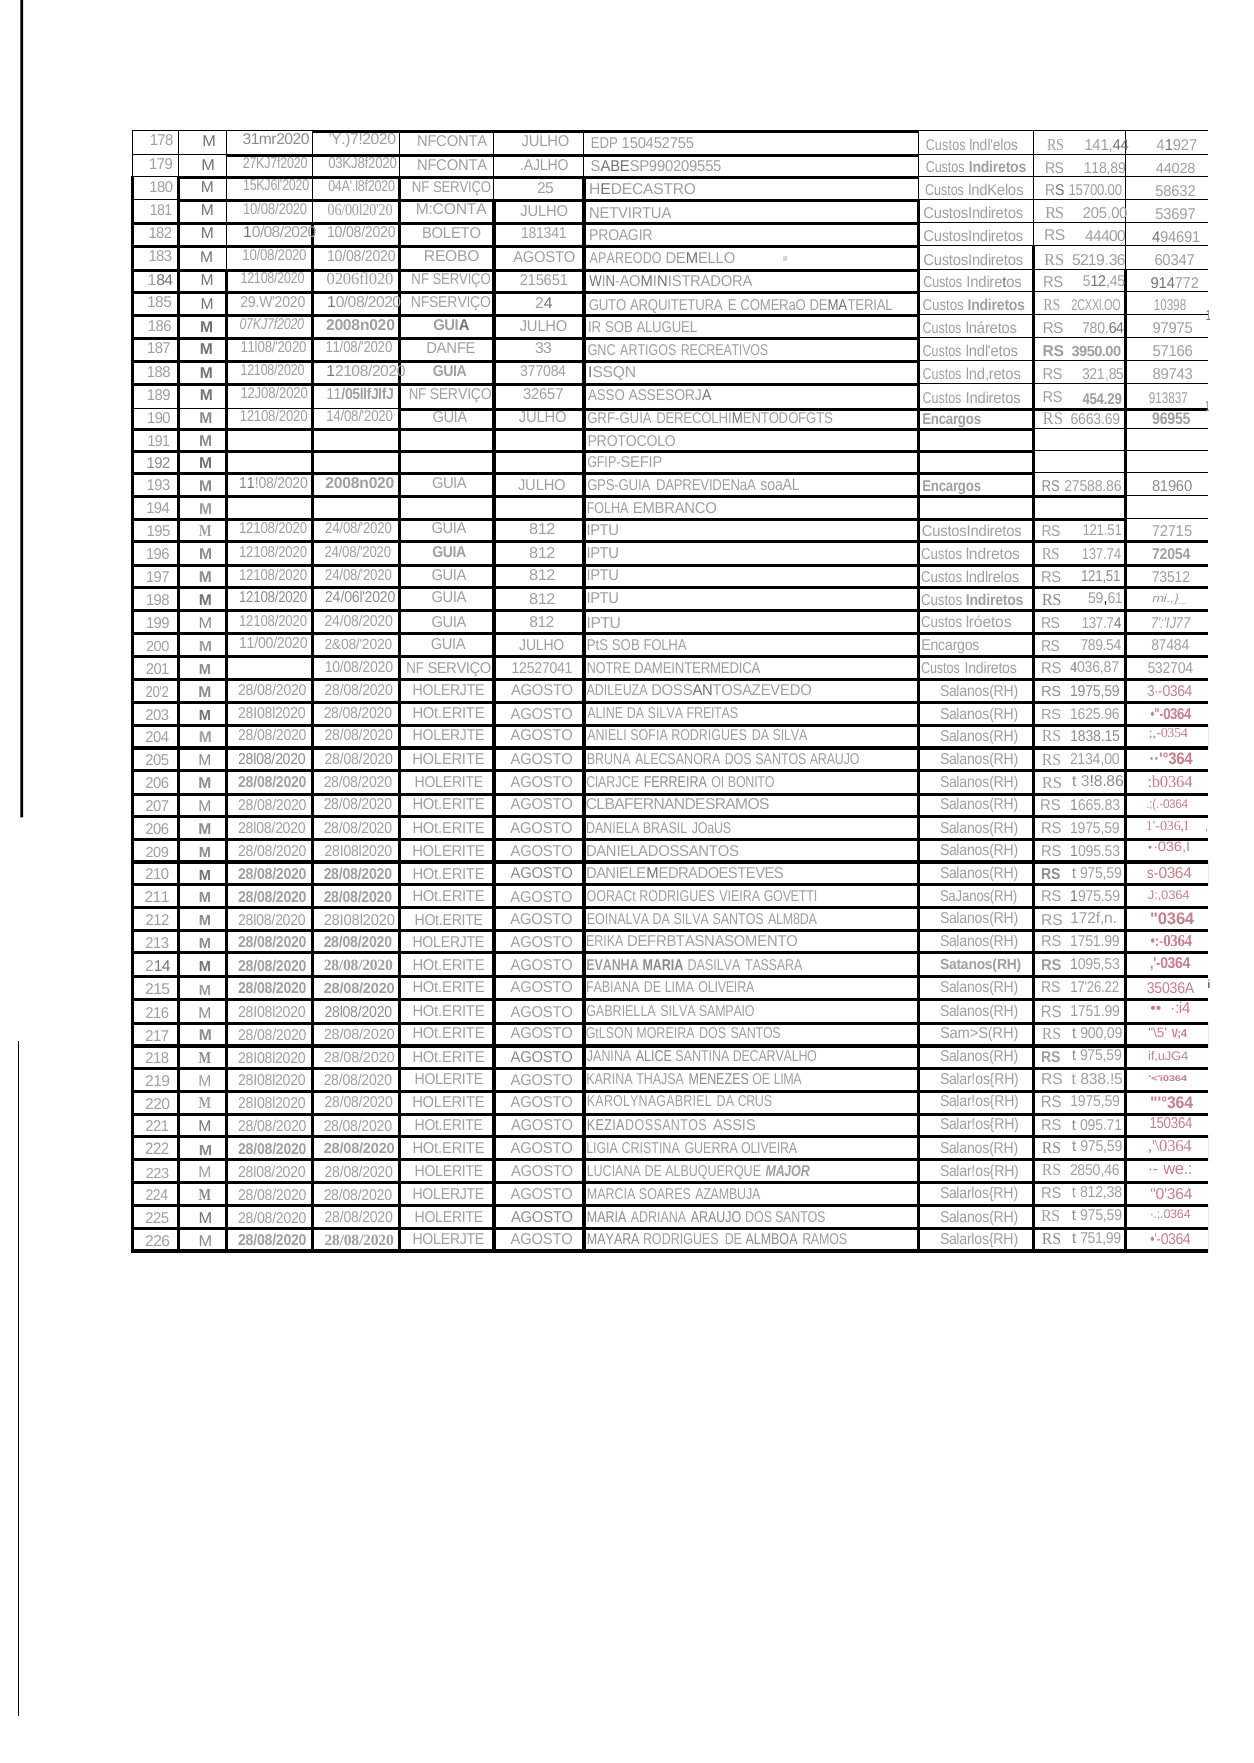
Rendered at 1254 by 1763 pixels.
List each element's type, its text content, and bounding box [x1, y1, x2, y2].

table_cell MAYARA RODRIGUES DE ALMBOA RAMOS [586, 1230, 917, 1249]
table_cell AGOSTO [496, 1048, 582, 1067]
table_cell "\5' \/;4 [1127, 1025, 1208, 1044]
table_cell 211 [134, 886, 177, 906]
table_cell 12108/2020 [228, 543, 311, 563]
table_cell AGOSTO [496, 1116, 582, 1135]
table_cell 205 [134, 750, 177, 769]
table_cell CustosIndiretos [920, 246, 1032, 268]
table_cell HOt.ERITE [401, 1048, 492, 1067]
table_cell AGOSTO [496, 978, 582, 998]
table_cell RS 121,51 [1035, 567, 1124, 586]
table_cell 28/08/2020 [314, 750, 398, 769]
table_cell AGOSTO [496, 932, 582, 951]
table_cell 198 [134, 589, 177, 609]
table_cell Salar!os{RH) [920, 1161, 1032, 1181]
table_cell Salanos(RH) [920, 1001, 1032, 1022]
table_cell RS [1034, 155, 1063, 176]
table_cell Salanos(RH) [920, 1207, 1032, 1227]
table_cell HOLERITE [401, 1207, 492, 1227]
table_cell RS 1751.99 [1035, 932, 1124, 951]
table_cell 12108/2020 [314, 363, 398, 383]
table_cell 53697 [1126, 200, 1208, 222]
table_cell NFCONTA [400, 157, 493, 176]
table_cell Custos lndl'etos [920, 338, 1032, 360]
table_cell 180 [134, 177, 177, 199]
table_header EDP 150452755 [584, 133, 918, 153]
table_cell HEDECASTRO [586, 179, 918, 199]
table_cell GUIA [401, 612, 492, 632]
table_cell Custos Indiretos [920, 292, 1032, 314]
table_cell [401, 431, 492, 449]
table_cell 913837 1 [1127, 384, 1208, 407]
table_cell [920, 498, 1032, 517]
table_cell RS 321,85 [1035, 361, 1124, 383]
table_cell '<'i0364 [1127, 1070, 1208, 1090]
table_cell RS 2CXXl.OO [1035, 292, 1124, 314]
table_cell RS 454.29 [1035, 384, 1124, 407]
table_header Custos lndl'elos [919, 131, 1033, 153]
table_header 141,44 [1063, 131, 1125, 153]
text 1 [119, 1119, 124, 1127]
table_cell 217 [134, 1025, 177, 1044]
table_cell 10/08/2020 [314, 248, 398, 268]
table_cell 219 [134, 1070, 177, 1090]
table_cell 206 [134, 818, 177, 838]
table_cell [1035, 498, 1124, 517]
table_cell [228, 453, 311, 472]
table_cell M [180, 1116, 225, 1135]
table_cell 226 [134, 1230, 177, 1249]
table_cell RS t 900,09 [1035, 1025, 1124, 1044]
table_header M [179, 131, 226, 153]
table_cell 11/08/'2020 [314, 340, 398, 360]
table_cell M [180, 317, 225, 337]
table_cell 187 [134, 340, 177, 360]
table_cell M [180, 202, 226, 222]
table_cell 96955 [1127, 411, 1208, 428]
table_cell 28/08/2020 [228, 796, 311, 815]
table_cell 812 [496, 612, 582, 632]
table_cell Custos Indiretos [919, 155, 1033, 176]
table_cell 221 [134, 1116, 177, 1135]
table_cell 181 [134, 200, 177, 222]
table_cell RS t 975,59 [1035, 1207, 1124, 1227]
table_header JULHO [494, 133, 583, 153]
table_cell 11/00/2020 [228, 635, 311, 655]
table_cell HOLERITE [401, 1070, 492, 1090]
table_cell Custos lndretos [920, 543, 1032, 563]
table_cell 03KJ8f2020 [313, 157, 399, 176]
table_cell 25 [494, 179, 582, 199]
table_cell [920, 431, 1032, 449]
table_cell RS 137.74 [1035, 612, 1124, 632]
table_header NFCONTA [400, 133, 493, 153]
table_cell AGOSTO [496, 796, 582, 815]
table_cell 32657 [496, 386, 582, 407]
table_cell 28/08/2020 [228, 1207, 311, 1227]
table_cell MARCIA SOARES AZAMBUJA [586, 1184, 917, 1204]
table_cell MARIA ADRIANA ARAUJO DOS SANTOS [586, 1207, 917, 1227]
table_cell M [180, 1048, 225, 1067]
table_cell AGOSTO [496, 1093, 582, 1112]
table_cell 214 [134, 954, 177, 975]
table_cell 203 [134, 704, 177, 724]
table_cell M [180, 363, 225, 383]
table_cell ANIELI SOFIA RODRIGUES DA SILVA [586, 727, 917, 746]
table_cell Salanos(RH) [920, 772, 1032, 792]
table_cell PROAGIR [586, 225, 917, 245]
table_cell RS 4036,87 [1035, 658, 1124, 678]
table_cell Salanos(RH) [920, 796, 1032, 815]
table_cell 07KJ7f2020 [228, 317, 311, 337]
table_cell 28I08l2020 [228, 1070, 311, 1090]
table_cell RS t 095.71 [1035, 1116, 1124, 1135]
table_cell [314, 498, 398, 517]
table_cell M [180, 521, 225, 540]
table_cell Salar!os{RH) [920, 1070, 1032, 1090]
table_cell HOt.ERITE [401, 954, 492, 975]
table_cell 35036A i [1127, 978, 1208, 998]
table_cell mi.,}_ [1127, 589, 1208, 609]
table_cell 33 [496, 340, 582, 360]
table_cell 1'-036,I ' [1127, 818, 1208, 838]
table_cell M [180, 1184, 225, 1204]
table_cell M [180, 796, 225, 815]
table_cell 220 [134, 1093, 177, 1112]
table_cell AGOSTO [496, 681, 582, 701]
table_cell NF SERVIÇO [401, 179, 493, 199]
table_cell 182 [134, 225, 177, 245]
table_cell 24 [496, 294, 582, 314]
table_cell Custos lnáretos [920, 315, 1032, 337]
table_cell 2008n020 [314, 475, 398, 495]
table_cell IR SOB ALUGUEL [586, 317, 917, 337]
table_cell AGOSTO [496, 1001, 582, 1022]
table_cell 28I08l2020 [228, 1048, 311, 1067]
table_cell 12108/2020 [228, 409, 311, 428]
table_cell M [180, 294, 225, 314]
table_cell 222 [134, 1138, 177, 1158]
table_cell 28I08l2020 [314, 909, 398, 928]
table_cell Salanos(RH) [920, 818, 1032, 838]
table_cell IPTU [586, 589, 917, 609]
table_cell 2008n020 [314, 317, 398, 337]
table_cell M:CONTA [401, 202, 492, 222]
table_cell [228, 431, 311, 449]
table_cell 11/05llfJlfJ [314, 386, 398, 407]
table_cell Salanos(RH) [920, 841, 1032, 860]
table_cell HOt.ERITE [401, 978, 492, 998]
table_cell NOTRE DAMEINTERMEDICA [586, 658, 917, 678]
text i [1216, 1331, 1226, 1356]
table_cell 212 [134, 909, 177, 928]
table_cell M [180, 1025, 225, 1044]
table_cell REOBO [401, 248, 492, 268]
table_cell 11l08/'2020 [228, 340, 311, 360]
table_cell ,'-0364 [1127, 954, 1208, 975]
table_cell 28/08/2020 [314, 818, 398, 838]
table_cell 215 [134, 978, 177, 998]
table_cell ·.;.0364 1 [1127, 1207, 1208, 1227]
table_cell KAROLYNAGABRIEL DA CRUS [586, 1093, 917, 1112]
table_cell 12108/2020 [228, 612, 311, 632]
table_cell RS 1975,59 [1035, 681, 1124, 701]
table_cell M [180, 589, 225, 609]
table_cell 28l08/2020 [228, 1161, 311, 1181]
table_cell 12527041 [496, 658, 582, 678]
table_cell GUIA [401, 521, 492, 540]
table_cell 12108/2020 [228, 521, 311, 540]
table_cell "0364 [1127, 909, 1208, 928]
table_cell GUIA [401, 317, 492, 337]
table_cell 201 [134, 658, 177, 678]
table_cell 28/08/2020 [228, 954, 311, 975]
table_cell 28/08/2020 [228, 978, 311, 998]
table_cell FABIANA DE LIMA OLIVEIRA [586, 978, 917, 998]
table_cell 06/00l20'20 [313, 202, 398, 222]
table_cell 197 [134, 567, 177, 586]
table_cell Custos lróetos [920, 612, 1032, 632]
table_cell 28/08/2020 [228, 841, 311, 860]
table_cell KARINA THAJSA MENEZES OE LIMA [586, 1070, 917, 1090]
table_cell s-0364 [1127, 864, 1208, 883]
table_cell Encargos [920, 475, 1032, 495]
table_cell 213 [134, 932, 177, 951]
table_cell M [180, 498, 225, 517]
table_cell 28I08l2020 [228, 704, 311, 724]
table_cell [228, 658, 311, 678]
table_cell AGOSTO [496, 909, 582, 928]
table_cell 181341 [496, 225, 582, 245]
table_cell AGOSTO [496, 1025, 582, 1044]
table_header 178 [133, 131, 178, 153]
table_cell 812 [496, 521, 582, 540]
table_cell RS 15700.00 [1034, 177, 1125, 199]
table_header RS [1034, 131, 1063, 153]
table_cell RS 2850,46 [1035, 1161, 1124, 1181]
table_cell M [180, 543, 225, 563]
table_cell 28/08/2020 [228, 1184, 311, 1204]
table_cell 183 [134, 248, 177, 268]
table_cell ClARJCE FERREIRA OI BONITO [586, 772, 917, 792]
table_cell GUIA [401, 475, 492, 495]
table_cell HOt.ERITE [401, 864, 492, 883]
table_cell RS 780.64 [1035, 315, 1124, 337]
table_cell AGOSTO [496, 248, 582, 268]
table_cell 184 [134, 272, 177, 291]
table_cell 10/08/2020 [314, 658, 398, 678]
table_cell 24/08/'2020 [314, 567, 398, 586]
table_cell 28/08/2020 [314, 772, 398, 792]
table_cell RS t 751,99 [1035, 1230, 1124, 1249]
table_cell 28/08/2020 [314, 1230, 398, 1249]
table_cell RS 27588.86 [1035, 473, 1124, 495]
table_cell 28/08/2020 [228, 1025, 311, 1044]
table_cell PtS SOB FOLHA [586, 635, 917, 655]
table_cell RS 1625.96 [1035, 704, 1124, 724]
table_cell ,'\0364 [1127, 1138, 1208, 1158]
table_cell 10/08/2020 [314, 225, 398, 245]
table_cell Salanos(RH) [920, 1048, 1032, 1067]
table_cell RS 1095.53 [1035, 841, 1124, 860]
table_cell HOLERJTE [401, 681, 492, 701]
table_cell 200 [134, 635, 177, 655]
table_cell 28/08/2020 [228, 727, 311, 746]
text i [1216, 1228, 1226, 1254]
table_cell M [180, 409, 225, 428]
table_cell GtLSON MOREIRA DOS SANTOS [586, 1025, 917, 1044]
table_cell AGOSTO [496, 772, 582, 792]
table_cell 12108/2020 [228, 363, 311, 383]
table_cell APAREODO DEMELLO [586, 248, 917, 268]
table_cell 812 [496, 589, 582, 609]
table_cell 04A'.l8f2020 [313, 179, 398, 199]
table_cell 28/08/2020 [314, 932, 398, 951]
table_cell Custos lnd,retos [920, 361, 1032, 383]
table_cell CLBAFERNANDESRAMOS [586, 796, 917, 815]
table_cell M [180, 818, 225, 838]
table_cell DANIELEMEDRADOESTEVES [586, 864, 917, 883]
table_cell AGOSTO [496, 750, 582, 769]
table_cell 12108/2020 [228, 272, 311, 291]
table_cell M [180, 179, 226, 199]
table_cell FOLHA EMBRANCO [586, 498, 917, 517]
table_cell AGOSTO [496, 886, 582, 906]
table_cell 7':'IJ77 [1127, 612, 1208, 632]
table_cell M [180, 704, 225, 724]
table_cell HOLERJTE [401, 727, 492, 746]
table_cell 97975 [1127, 315, 1208, 337]
table_cell [401, 453, 492, 472]
table_cell HOt.ERITE [401, 909, 492, 928]
table_cell Salanos(RH) [920, 727, 1032, 746]
table_cell 210 [134, 864, 177, 883]
table_cell Custos Indiretos [920, 270, 1032, 291]
table_cell 812 [496, 567, 582, 586]
table_cell JANINA ALICE SANTINA DECARVALHO [586, 1048, 917, 1067]
table_cell RS t 3!8.86 [1035, 772, 1124, 792]
table_cell ;,-0354 [1127, 727, 1208, 746]
table_cell HOt.ERITE [401, 1025, 492, 1044]
table_cell EOINALVA DA SILVA SANTOS ALM8DA [586, 909, 917, 928]
table_cell RS 172f,n. [1035, 909, 1124, 928]
table_cell :b0364 [1127, 772, 1208, 792]
table_cell JULHO [496, 475, 582, 495]
table_cell 28/08/2020 [228, 1138, 311, 1158]
table_cell EVANHA MARIA DASILVA TASSARA [586, 954, 917, 975]
table_cell NFSERVIÇO [401, 294, 492, 314]
table_cell Salar!os{RH) [920, 1093, 1032, 1112]
table_cell Custos lndKelos [919, 177, 1033, 199]
table_cell M [180, 727, 225, 746]
table_cell AGOSTO [496, 1070, 582, 1090]
table_cell M [180, 225, 226, 245]
table_cell M [180, 886, 225, 906]
table_cell •'-0364 [1127, 1230, 1208, 1249]
table_cell NETVIRTUA . [586, 202, 917, 222]
table_cell Satanos(RH) [920, 954, 1032, 975]
table_cell RS [1034, 200, 1063, 222]
table_cell 28/08/2020 [314, 1207, 398, 1227]
table_cell ASSO ASSESORJA [586, 386, 917, 407]
table_cell 28/08/2020 [314, 1025, 398, 1044]
table_cell .;(.-0364 [1127, 796, 1208, 815]
table_cell Salanos(RH) [920, 681, 1032, 701]
table_cell ··'°364 [1127, 750, 1208, 769]
table_cell 28/08/2020 [228, 681, 311, 701]
table_cell 29.W'2020 [228, 294, 311, 314]
table_cell ISSQN [586, 363, 917, 383]
table_cell HOLERITE [401, 750, 492, 769]
table_cell 12108/2020 [228, 589, 311, 609]
table_cell M [180, 1161, 225, 1181]
table_cell 28/08/2020 [314, 1184, 398, 1204]
table_cell Custos Indiretos [920, 384, 1032, 407]
table_cell GRF-GUIA DERECOLHIMENTODOFGTS [586, 411, 917, 428]
table_cell GUIA [401, 363, 492, 383]
table_cell 186 [134, 317, 177, 337]
table_cell RS t 975,59 [1035, 864, 1124, 883]
table_cell RS t 975,59 [1035, 1138, 1124, 1158]
table_cell M [180, 1138, 225, 1158]
table_cell Custos lndlrelos [920, 567, 1032, 586]
table_cell GPS-GUIA DAPREVIDENaA soaAL [586, 475, 917, 495]
table_cell NF SERVIÇO [401, 272, 492, 291]
table_cell HOLERITE [401, 1093, 492, 1112]
table_cell RS 17'26.22 [1035, 978, 1124, 998]
table_cell HOt.ERITE [401, 886, 492, 906]
table_cell 87484 [1127, 635, 1208, 655]
table_cell 10398 1 [1127, 292, 1208, 314]
table_cell 28/08/2020 [314, 1138, 398, 1158]
table_cell 28/08/2020 [314, 1048, 398, 1067]
table_cell 14/08/'2020 [314, 409, 398, 428]
table_cell RS 1975,59 [1035, 818, 1124, 838]
table_cell 914772 [1127, 270, 1208, 291]
table_cell M [180, 658, 225, 678]
table_header 31mr2020 [227, 131, 312, 153]
table_cell HOt.ERITE [401, 796, 492, 815]
table_cell 58632 [1126, 177, 1208, 199]
table_cell M [180, 1207, 225, 1227]
table_cell Encargos [920, 635, 1032, 655]
table_cell Salanos(RH) [920, 750, 1032, 769]
table_cell AGOSTO [496, 1230, 582, 1249]
table_cell Salanos(RH) [920, 704, 1032, 724]
table_cell M [180, 932, 225, 951]
table_cell M [180, 431, 225, 449]
table_cell 216 [134, 1001, 177, 1022]
table_cell HOt.ERITE [401, 818, 492, 838]
table_cell [1127, 429, 1208, 449]
table_cell •"-0364 [1127, 704, 1208, 724]
table_cell 28/08/2020 [314, 1093, 398, 1112]
table_cell [1035, 429, 1124, 449]
table_cell RS 44400 [1034, 223, 1125, 245]
table_cell GFIP-SEFIP [586, 453, 917, 472]
table_cell 192 [134, 453, 177, 472]
table_cell M [180, 567, 225, 586]
table_cell RS 789.54 [1035, 635, 1124, 655]
table_cell 28/08/2020 [314, 954, 398, 975]
table_cell GUIA [401, 411, 492, 428]
table_cell AGOSTO [496, 841, 582, 860]
table_cell JULHO [496, 202, 582, 222]
table_cell 224 [134, 1184, 177, 1204]
table_cell 204 [134, 727, 177, 746]
table_cell KEZIADOSSANTOS ASSIS [586, 1116, 917, 1135]
table_cell CustosIndiretos [920, 521, 1032, 540]
table_cell 189 [134, 386, 177, 407]
table_cell Salanos(RH) [920, 978, 1032, 998]
table_cell 532704 [1127, 658, 1208, 678]
table_cell 28/08/2020 [228, 772, 311, 792]
table_cell LUCIANA DE ALBUQUERQUE MAJOR [586, 1161, 917, 1181]
table_cell Salanos(RH) [920, 1138, 1032, 1158]
table_cell BRUNA ALECSANORA DOS SANTOS ARAUJO [586, 750, 917, 769]
table_cell 60347 [1126, 246, 1208, 268]
table_cell 24/08/'2020 [314, 543, 398, 563]
table_cell 44028 [1126, 155, 1208, 176]
table_cell "'°364 [1127, 1093, 1208, 1112]
table_cell DANFE [401, 340, 492, 360]
text ' [1216, 784, 1226, 805]
table_cell RS 6663.69 [1035, 411, 1124, 428]
table_cell RS 59,61 [1035, 589, 1124, 609]
table_cell IPTU [586, 521, 917, 540]
table_cell 28l08/2020 [228, 750, 311, 769]
table_cell 223 [134, 1161, 177, 1181]
table_cell M [180, 386, 225, 407]
table_cell 205,00 [1063, 200, 1125, 222]
table_cell GUIA [401, 567, 492, 586]
table_cell CustosIndiretos [920, 223, 1033, 245]
table_cell 28/08/2020 [228, 932, 311, 951]
table_cell Salar!os{RH) [920, 1116, 1032, 1135]
table_cell Salarlos{RH) [920, 1230, 1032, 1249]
table_cell M [180, 841, 225, 860]
table_cell 89743 [1127, 361, 1208, 383]
table_cell M [180, 635, 225, 655]
table_cell DANIELA BRASIL JOaUS [586, 818, 917, 838]
table_cell HOLERJTE [401, 1230, 492, 1249]
table_cell 179 [133, 155, 178, 176]
table_cell DANIELADOSSANTOS [586, 841, 917, 860]
table_cell Sam>S(RH) [920, 1025, 1032, 1044]
table_cell M [180, 272, 225, 291]
table_cell AGOSTO [496, 954, 582, 975]
table_cell 215651 [496, 272, 582, 291]
table_cell 11!08/2020 [228, 475, 311, 495]
table_cell AGOSTO [496, 1184, 582, 1204]
table_cell JULHO [496, 635, 582, 655]
table_cell M [180, 1230, 225, 1249]
table_cell Encargos [920, 411, 1032, 428]
table_cell ALINE DA SILVA FREITAS [586, 704, 917, 724]
table_cell AGOSTO [496, 864, 582, 883]
table_cell 28/08/2020 [314, 1116, 398, 1135]
table_cell 3·-0364 [1127, 681, 1208, 701]
table_cell GUTO ARQUITETURA E COMERaO DEMATERIAL [586, 294, 917, 314]
table_cell LIGIA CRISTINA GUERRA OLIVEIRA [586, 1138, 917, 1158]
table_cell RS 1751.99 [1035, 1001, 1124, 1022]
table_cell 28I08l2020 [228, 1001, 311, 1022]
table_cell IPTU [586, 567, 917, 586]
table_cell ERIKA DEFRBTASNASOMENTO [586, 932, 917, 951]
table_cell RS t 812,38 [1035, 1184, 1124, 1204]
table_cell BOLETO [401, 225, 492, 245]
text 1 [119, 130, 1216, 1358]
table_cell 28/08/2020 [228, 1230, 311, 1249]
table_cell M [180, 750, 225, 769]
table_cell .AJLHO [494, 157, 583, 176]
table_cell 28/08/2020 [228, 1116, 311, 1135]
table_cell Salanos(RH) [920, 909, 1032, 928]
table_cell HOLERITE [401, 772, 492, 792]
table_cell 73512 [1127, 567, 1208, 586]
table_cell M [180, 612, 225, 632]
table_cell 28/08/2020 [314, 727, 398, 746]
table_cell [314, 431, 398, 449]
table_cell HOLERITE [401, 1161, 492, 1181]
table_cell 28l08/2020 [228, 909, 311, 928]
table_cell HOt.ERITE [401, 1116, 492, 1135]
table_cell RS t 838.!5 [1035, 1070, 1124, 1090]
table_cell RS 137.74 [1035, 543, 1124, 563]
table_cell [1127, 451, 1208, 472]
table_cell 118,89 [1063, 155, 1125, 176]
table_cell 28I08l2020 [314, 841, 398, 860]
table_cell HOLERJTE [401, 1184, 492, 1204]
table_cell AGOSTO [496, 1161, 582, 1181]
table_cell 188 [134, 363, 177, 383]
table_cell IPTU [586, 543, 917, 563]
table_cell 0206fl020 [314, 272, 398, 291]
table_cell 206 [134, 772, 177, 792]
table_cell [496, 431, 582, 449]
table_cell 28/08/2020 [314, 704, 398, 724]
table_cell 28/08/2020 [314, 1161, 398, 1181]
table_cell M [180, 864, 225, 883]
table_cell M [180, 340, 225, 360]
table_cell if,uJG4 [1127, 1048, 1208, 1067]
table_cell 196 [134, 543, 177, 563]
table_cell M [180, 772, 225, 792]
table_cell 28/08/2020 [228, 886, 311, 906]
table_cell RS 3950.00 [1035, 338, 1124, 360]
table_cell 193 [134, 475, 177, 495]
table_cell 10/08/2020 [227, 248, 311, 268]
table_cell OORACt RODRIGUES VIEIRA GOVETTI [586, 886, 917, 906]
table_cell M [180, 1070, 225, 1090]
table_cell 28/08/2020 [314, 978, 398, 998]
table_cell [1035, 451, 1124, 472]
table_cell 195 [134, 521, 177, 540]
table_cell 199 [134, 612, 177, 632]
table_cell AGOSTO [496, 1138, 582, 1158]
table_cell 28l08/2020 [314, 1001, 398, 1022]
table_cell 194 [134, 498, 177, 517]
table_cell [228, 498, 311, 517]
table_cell GNC ARTIGOS RECREATIVOS [586, 340, 917, 360]
table_cell 191 [134, 431, 177, 449]
table_cell RS 1838.15 [1035, 727, 1124, 746]
table_cell HOLERJTE [401, 932, 492, 951]
table_cell 225 [134, 1207, 177, 1227]
table_cell 190 [134, 409, 177, 428]
table_cell AGOSTO [496, 1207, 582, 1227]
table_cell ADILEUZA DOSSANTOSAZEVEDO [586, 681, 917, 701]
table_cell IPTU [586, 612, 917, 632]
table_cell GUIA [401, 635, 492, 655]
table_cell RS 5219.36 [1035, 246, 1125, 268]
table_cell SABESP990209555 [584, 157, 918, 176]
table_header 'Y.)7!2020 [313, 133, 399, 153]
table_cell 377084 [496, 363, 582, 383]
table_cell 494691 [1126, 223, 1208, 245]
table_cell [1127, 496, 1208, 517]
table_cell M [180, 248, 226, 268]
table_cell RS 121.51 [1035, 521, 1124, 540]
table_cell 24/08/2020 [314, 612, 398, 632]
table_cell AGOSTO [496, 704, 582, 724]
table_cell CustosIndiretos [920, 200, 1033, 222]
table_cell SaJanos(RH) [920, 886, 1032, 906]
table_cell 28l08/2020 [228, 818, 311, 838]
table_cell 24/08/'2020 [314, 521, 398, 540]
table_cell 10/08/2020 [314, 294, 398, 314]
table_cell M [180, 1001, 225, 1022]
table_cell 185 [134, 294, 177, 314]
table_cell M [180, 681, 225, 701]
table_cell 2&08/'2020 [314, 635, 398, 655]
table_cell M [180, 978, 225, 998]
table_cell 812 [496, 543, 582, 563]
table_cell Custos Indiretos [920, 658, 1032, 678]
table_cell RS 1095,53 [1035, 954, 1124, 975]
table_cell 81960 [1127, 473, 1208, 495]
table_cell [401, 498, 492, 517]
table_cell 28I08l2020 [228, 1093, 311, 1112]
table_cell HOt.ERITE [401, 1138, 492, 1158]
table_cell Custos Indiretos [920, 589, 1032, 609]
table_cell Salanos(RH) [920, 864, 1032, 883]
table_cell 218 [134, 1048, 177, 1067]
table_cell 28/08/2020 [314, 1070, 398, 1090]
table_cell AGOSTO [496, 818, 582, 838]
text 1 [119, 936, 124, 944]
table_cell 28/08/2020 [228, 864, 311, 883]
table_cell M [180, 475, 225, 495]
table_cell NF SERVIÇO [401, 658, 492, 678]
table_cell M [179, 155, 226, 176]
table_cell "0'364 [1127, 1184, 1208, 1204]
table_cell 12J08/2020 [228, 386, 311, 407]
table_cell AGOSTO [496, 727, 582, 746]
table_cell JULHO [496, 411, 582, 428]
table_cell 207 [134, 796, 177, 815]
table_cell J:,0364 [1127, 886, 1208, 906]
table_cell 72054 [1127, 543, 1208, 563]
table_cell RS t 975,59 [1035, 1048, 1124, 1067]
table_cell M [180, 1093, 225, 1112]
table_cell M [180, 954, 225, 975]
table_cell RS 1975,59 [1035, 1093, 1124, 1112]
table_cell [496, 453, 582, 472]
table_cell 72715 [1127, 519, 1208, 540]
table_cell RS 2134,00 [1035, 750, 1124, 769]
table_cell JULHO [496, 317, 582, 337]
table_cell 15KJ6l'2020 [227, 179, 312, 199]
table_cell ·036,I [1127, 841, 1208, 860]
table_cell M [180, 909, 225, 928]
table_cell 209 [134, 841, 177, 860]
table_cell RS 1665.83 [1035, 796, 1124, 815]
table_cell 28/08/2020 [314, 796, 398, 815]
table_cell [496, 498, 582, 517]
table_cell GABRIELLA SILVA SAMPAIO [586, 1001, 917, 1022]
table_cell 28/08/2020 [314, 886, 398, 906]
table_cell M [180, 453, 225, 472]
table_cell RS 512,45 [1035, 270, 1124, 291]
table_header 41927 [1126, 131, 1208, 153]
table_cell 28/08/2020 [314, 681, 398, 701]
table_cell NF SERVIÇO [401, 386, 492, 407]
table_cell •• ·:i4 [1127, 1001, 1208, 1022]
table_cell RS 1975.59 [1035, 886, 1124, 906]
table_cell •:-0364 [1127, 932, 1208, 951]
table_cell [920, 453, 1032, 472]
table_cell 12108/2020 [228, 567, 311, 586]
table_cell 27KJ7f2020 [227, 157, 312, 176]
table_cell GUIA [401, 543, 492, 563]
table_cell Salarlos{RH) [920, 1184, 1032, 1204]
table_cell HOLERITE [401, 841, 492, 860]
table_cell GUIA [401, 589, 492, 609]
table_cell 10/08/2020 [227, 202, 312, 222]
table_cell PROTOCOLO [586, 431, 917, 449]
table_cell 28/08/2020 [314, 864, 398, 883]
table_cell 24/06l'2020 [314, 589, 398, 609]
table_cell 150364 [1127, 1116, 1208, 1135]
table_cell Salanos(RH) [920, 932, 1032, 951]
table_cell ·- we.: [1127, 1161, 1208, 1181]
table_cell WIN-AOMINISTRADORA [586, 272, 917, 291]
table_cell HOt.ERITE [401, 704, 492, 724]
table_cell 20'2 [134, 681, 177, 701]
table_cell 10/08/2020 [227, 225, 311, 245]
table_cell [314, 453, 398, 472]
table_cell HOt.ERITE [401, 1001, 492, 1022]
table_cell 57166 [1127, 338, 1208, 360]
